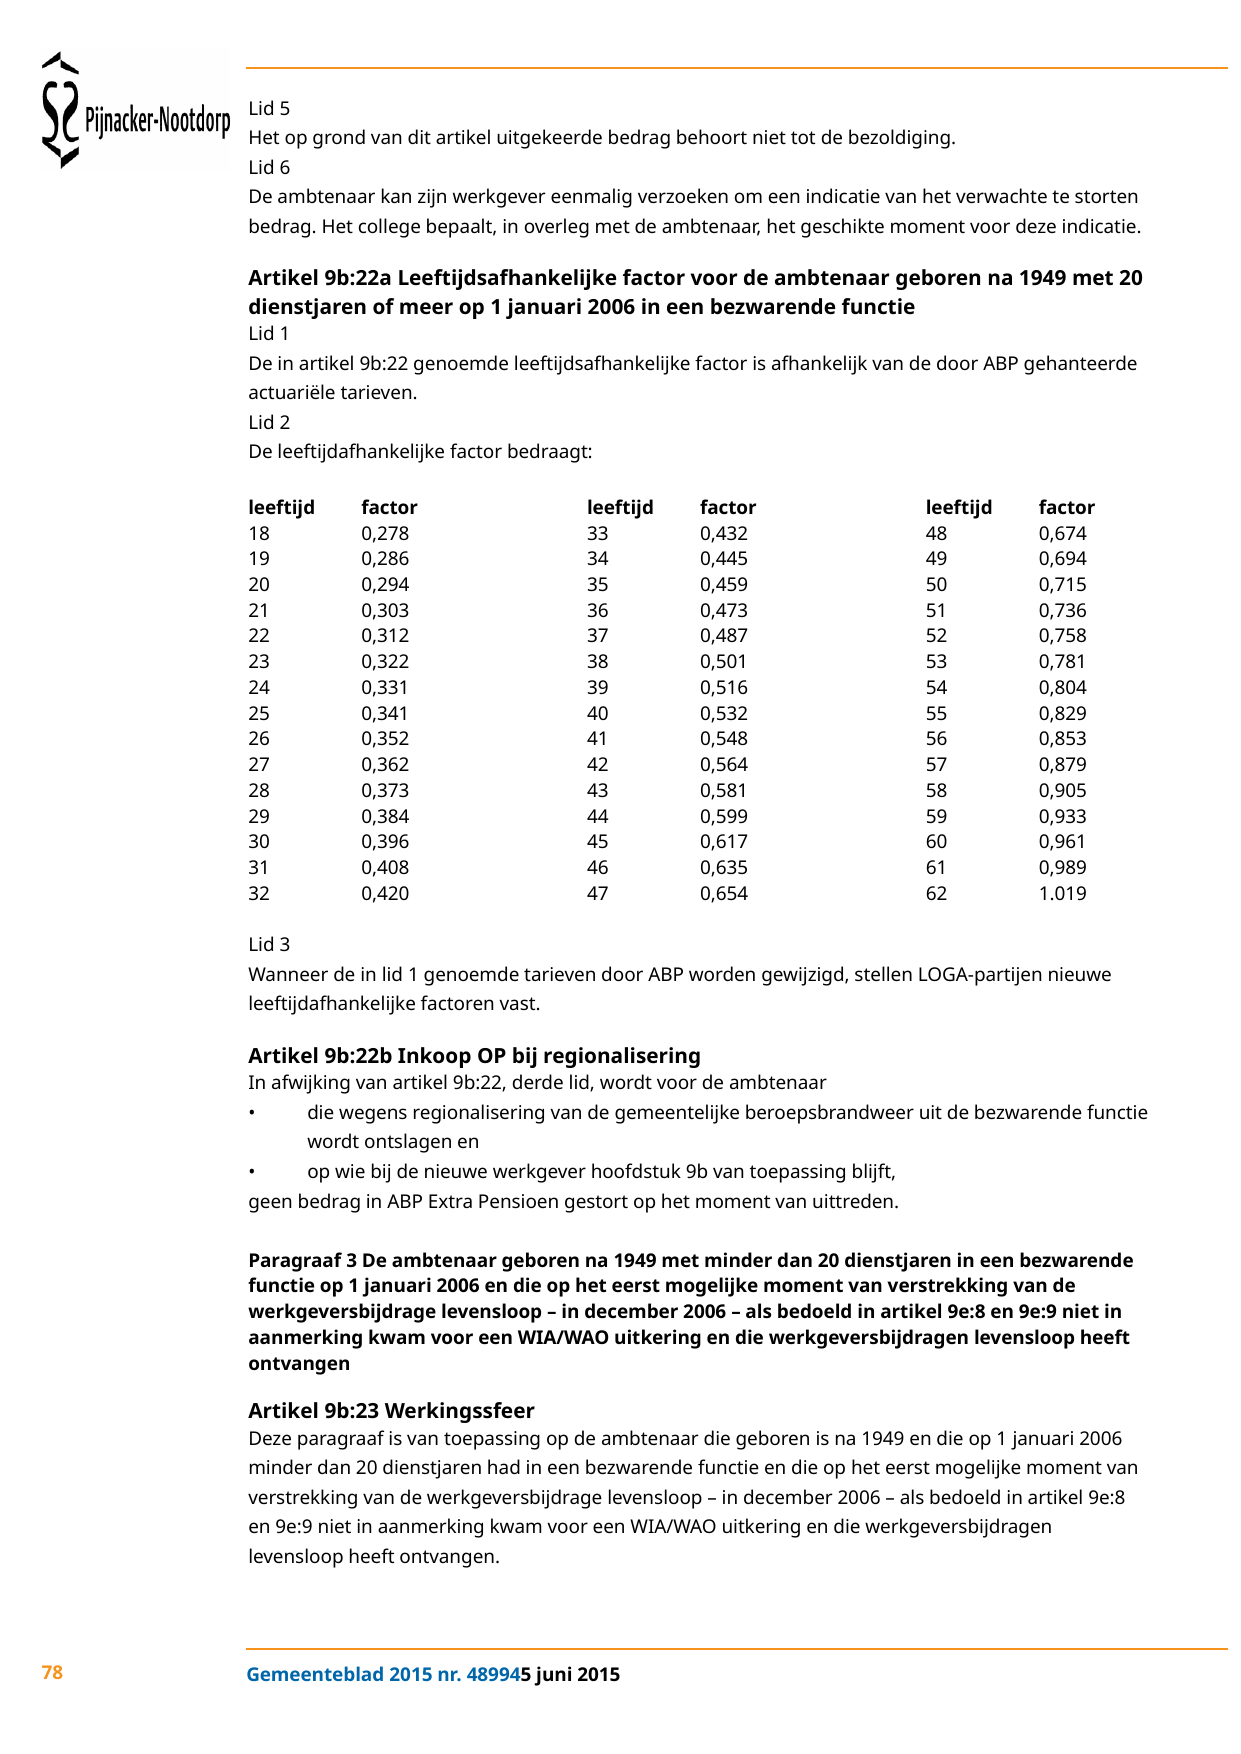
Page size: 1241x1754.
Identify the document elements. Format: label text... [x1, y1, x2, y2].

table_cell 41 [587, 726, 700, 751]
text Deze paragraaf is van toepassing op de ambtenaar die geboren is na 1949 en die op 1 januari 2006 minder dan 20 dienstjaren had in een bezwarende functie en die op het eerst mogelijke moment van verstrekking van de werkgeversbijdrage levensloop – in december 2006 – als bedoeld in artikel 9e:8 en 9e:9 niet in aanmerking kwam voor een WIA/WAO uitkering en die werkgeversbijdragen levensloop heeft ontvangen. [248, 1425, 1152, 1569]
table_cell 0,674 [1039, 520, 1152, 546]
table_cell 55 [926, 700, 1038, 726]
table_cell 0,278 [361, 520, 474, 546]
table_cell 0,804 [1039, 674, 1152, 700]
table_cell 58 [926, 777, 1038, 803]
text De ambtenaar kan zijn werkgever eenmalig verzoeken om een indicatie van het verwachte te storten bedrag. Het college bepaalt, in overleg met de ambtenaar, het geschikte moment voor deze indicatie. [248, 183, 1152, 239]
table_cell [813, 649, 926, 674]
table_cell [474, 700, 587, 726]
table_cell 0,516 [700, 674, 813, 700]
text Artikel 9b:22b Inkoop OP bij regionalisering [248, 1041, 1152, 1069]
table_cell [474, 597, 587, 623]
list op wie bij de nieuwe werkgever hoofdstuk 9b van toepassing blijft, [248, 1158, 1152, 1184]
table_header factor [700, 494, 813, 520]
table_cell 0,564 [700, 751, 813, 777]
table_cell [813, 546, 926, 571]
table_cell 36 [587, 597, 700, 623]
table_cell 50 [926, 571, 1038, 597]
table_cell 57 [926, 751, 1038, 777]
table_cell 0,879 [1039, 751, 1152, 777]
table_cell 0,432 [700, 520, 813, 546]
table_cell [474, 829, 587, 854]
table_cell 49 [926, 546, 1038, 571]
text Lid 1 [248, 320, 1152, 346]
table_cell [813, 571, 926, 597]
table_cell 0,294 [361, 571, 474, 597]
table_header leeftijd [926, 494, 1038, 520]
table_cell [474, 623, 587, 648]
table_cell [474, 520, 587, 546]
table_cell 0,654 [700, 880, 813, 906]
table_cell 34 [587, 546, 700, 571]
table_cell 0,829 [1039, 700, 1152, 726]
table_header [813, 494, 926, 520]
table_cell [474, 649, 587, 674]
table_cell 52 [926, 623, 1038, 648]
table_cell 45 [587, 829, 700, 854]
table_cell [474, 751, 587, 777]
table_cell 18 [248, 520, 361, 546]
table_cell 0,989 [1039, 854, 1152, 880]
table_cell 0,715 [1039, 571, 1152, 597]
table_cell 40 [587, 700, 700, 726]
table_cell 0,548 [700, 726, 813, 751]
table_header factor [361, 494, 474, 520]
table_cell 26 [248, 726, 361, 751]
text Lid 2 [248, 409, 1152, 435]
table_cell 37 [587, 623, 700, 648]
table_cell 62 [926, 880, 1038, 906]
table_cell 0,781 [1039, 649, 1152, 674]
table_cell 0,961 [1039, 829, 1152, 854]
table_cell 0,617 [700, 829, 813, 854]
table_cell [474, 777, 587, 803]
table_cell 0,736 [1039, 597, 1152, 623]
table_cell 0,312 [361, 623, 474, 648]
table_cell 0,341 [361, 700, 474, 726]
table_cell 0,635 [700, 854, 813, 880]
table_cell 0,532 [700, 700, 813, 726]
table_cell [813, 700, 926, 726]
text Lid 6 [248, 154, 1152, 180]
text Wanneer de in lid 1 genoemde tarieven door ABP worden gewijzigd, stellen LOGA-partijen nieuwe leeftijdafhankelijke factoren vast. [248, 961, 1152, 1016]
table_cell [813, 829, 926, 854]
table_cell 48 [926, 520, 1038, 546]
table_cell [474, 726, 587, 751]
table_cell 0,459 [700, 571, 813, 597]
table_cell 60 [926, 829, 1038, 854]
table_cell 54 [926, 674, 1038, 700]
table_cell [474, 674, 587, 700]
text In afwijking van artikel 9b:22, derde lid, wordt voor de ambtenaar [248, 1069, 1152, 1095]
table_cell [813, 777, 926, 803]
table_cell 0,694 [1039, 546, 1152, 571]
table_cell 25 [248, 700, 361, 726]
table_cell 0,396 [361, 829, 474, 854]
table_cell 33 [587, 520, 700, 546]
table_cell 0,362 [361, 751, 474, 777]
table_cell 0,501 [700, 649, 813, 674]
table_cell 21 [248, 597, 361, 623]
table_cell [813, 726, 926, 751]
table_cell [813, 520, 926, 546]
table_header [474, 494, 587, 520]
table_cell 0,331 [361, 674, 474, 700]
table_cell 24 [248, 674, 361, 700]
table_cell 51 [926, 597, 1038, 623]
table_cell 53 [926, 649, 1038, 674]
table_cell [474, 854, 587, 880]
table_cell [474, 546, 587, 571]
list die wegens regionalisering van de gemeentelijke beroepsbrandweer uit de bezwarende functie wordt ontslagen en [248, 1099, 1152, 1154]
table_cell 61 [926, 854, 1038, 880]
table_cell [474, 880, 587, 906]
text Paragraaf 3 De ambtenaar geboren na 1949 met minder dan 20 dienstjaren in een bezwarende functie op 1 januari 2006 en die op het eerst mogelijke moment van verstrekking van de werkgeversbijdrage levensloop – in december 2006 – als bedoeld in artikel 9e:8 en 9e:9 niet in aanmerking kwam voor een WIA/WAO uitkering en die werkgeversbijdragen levensloop heeft ontvangen [248, 1247, 1152, 1376]
text geen bedrag in ABP Extra Pensioen gestort op het moment van uittreden. [248, 1188, 1152, 1213]
table_cell 0,420 [361, 880, 474, 906]
table_cell 38 [587, 649, 700, 674]
table_cell 31 [248, 854, 361, 880]
table_cell 0,758 [1039, 623, 1152, 648]
text De in artikel 9b:22 genoemde leeftijdsafhankelijke factor is afhankelijk van de door ABP gehanteerde actuariële tarieven. [248, 350, 1152, 405]
table_cell 1.019 [1039, 880, 1152, 906]
table_cell [813, 674, 926, 700]
table_cell [813, 623, 926, 648]
table_cell 32 [248, 880, 361, 906]
table_cell [813, 880, 926, 906]
table_cell 0,286 [361, 546, 474, 571]
table_cell 0,373 [361, 777, 474, 803]
table_cell 43 [587, 777, 700, 803]
table_cell [813, 597, 926, 623]
text Lid 3 [248, 931, 1152, 957]
text Het op grond van dit artikel uitgekeerde bedrag behoort niet tot de bezoldiging. [248, 124, 1152, 150]
table_cell 42 [587, 751, 700, 777]
text Artikel 9b:23 Werkingssfeer [248, 1396, 1152, 1425]
table_cell 46 [587, 854, 700, 880]
text Artikel 9b:22a Leeftijdsafhankelijke factor voor de ambtenaar geboren na 1949 met 20 dienstjaren of meer op 1 januari 2006 in een bezwarende functie [248, 263, 1152, 320]
text Lid 5 [248, 95, 1152, 121]
table_cell 0,303 [361, 597, 474, 623]
table_cell 0,905 [1039, 777, 1152, 803]
table_cell 0,581 [700, 777, 813, 803]
table_cell 39 [587, 674, 700, 700]
table_cell 30 [248, 829, 361, 854]
table_cell 0,933 [1039, 803, 1152, 828]
table_header leeftijd [587, 494, 700, 520]
table_cell 22 [248, 623, 361, 648]
table_cell 56 [926, 726, 1038, 751]
table_cell [813, 803, 926, 828]
picture [41, 47, 231, 172]
table_cell 0,853 [1039, 726, 1152, 751]
table_cell 19 [248, 546, 361, 571]
table_cell [813, 751, 926, 777]
table_header leeftijd [248, 494, 361, 520]
table_cell 0,473 [700, 597, 813, 623]
table_cell 0,445 [700, 546, 813, 571]
table_cell [474, 803, 587, 828]
table_cell 35 [587, 571, 700, 597]
table_cell 23 [248, 649, 361, 674]
table_header factor [1039, 494, 1152, 520]
table_cell 44 [587, 803, 700, 828]
table_cell [474, 571, 587, 597]
table_cell 0,487 [700, 623, 813, 648]
table_cell [813, 854, 926, 880]
table_cell 0,322 [361, 649, 474, 674]
table_cell 0,384 [361, 803, 474, 828]
table_cell 20 [248, 571, 361, 597]
table_cell 59 [926, 803, 1038, 828]
table_cell 29 [248, 803, 361, 828]
table_cell 28 [248, 777, 361, 803]
text De leeftijdafhankelijke factor bedraagt: [248, 439, 1152, 464]
table_cell 47 [587, 880, 700, 906]
table_cell 0,408 [361, 854, 474, 880]
table_cell 0,352 [361, 726, 474, 751]
table_cell 0,599 [700, 803, 813, 828]
table_cell 27 [248, 751, 361, 777]
